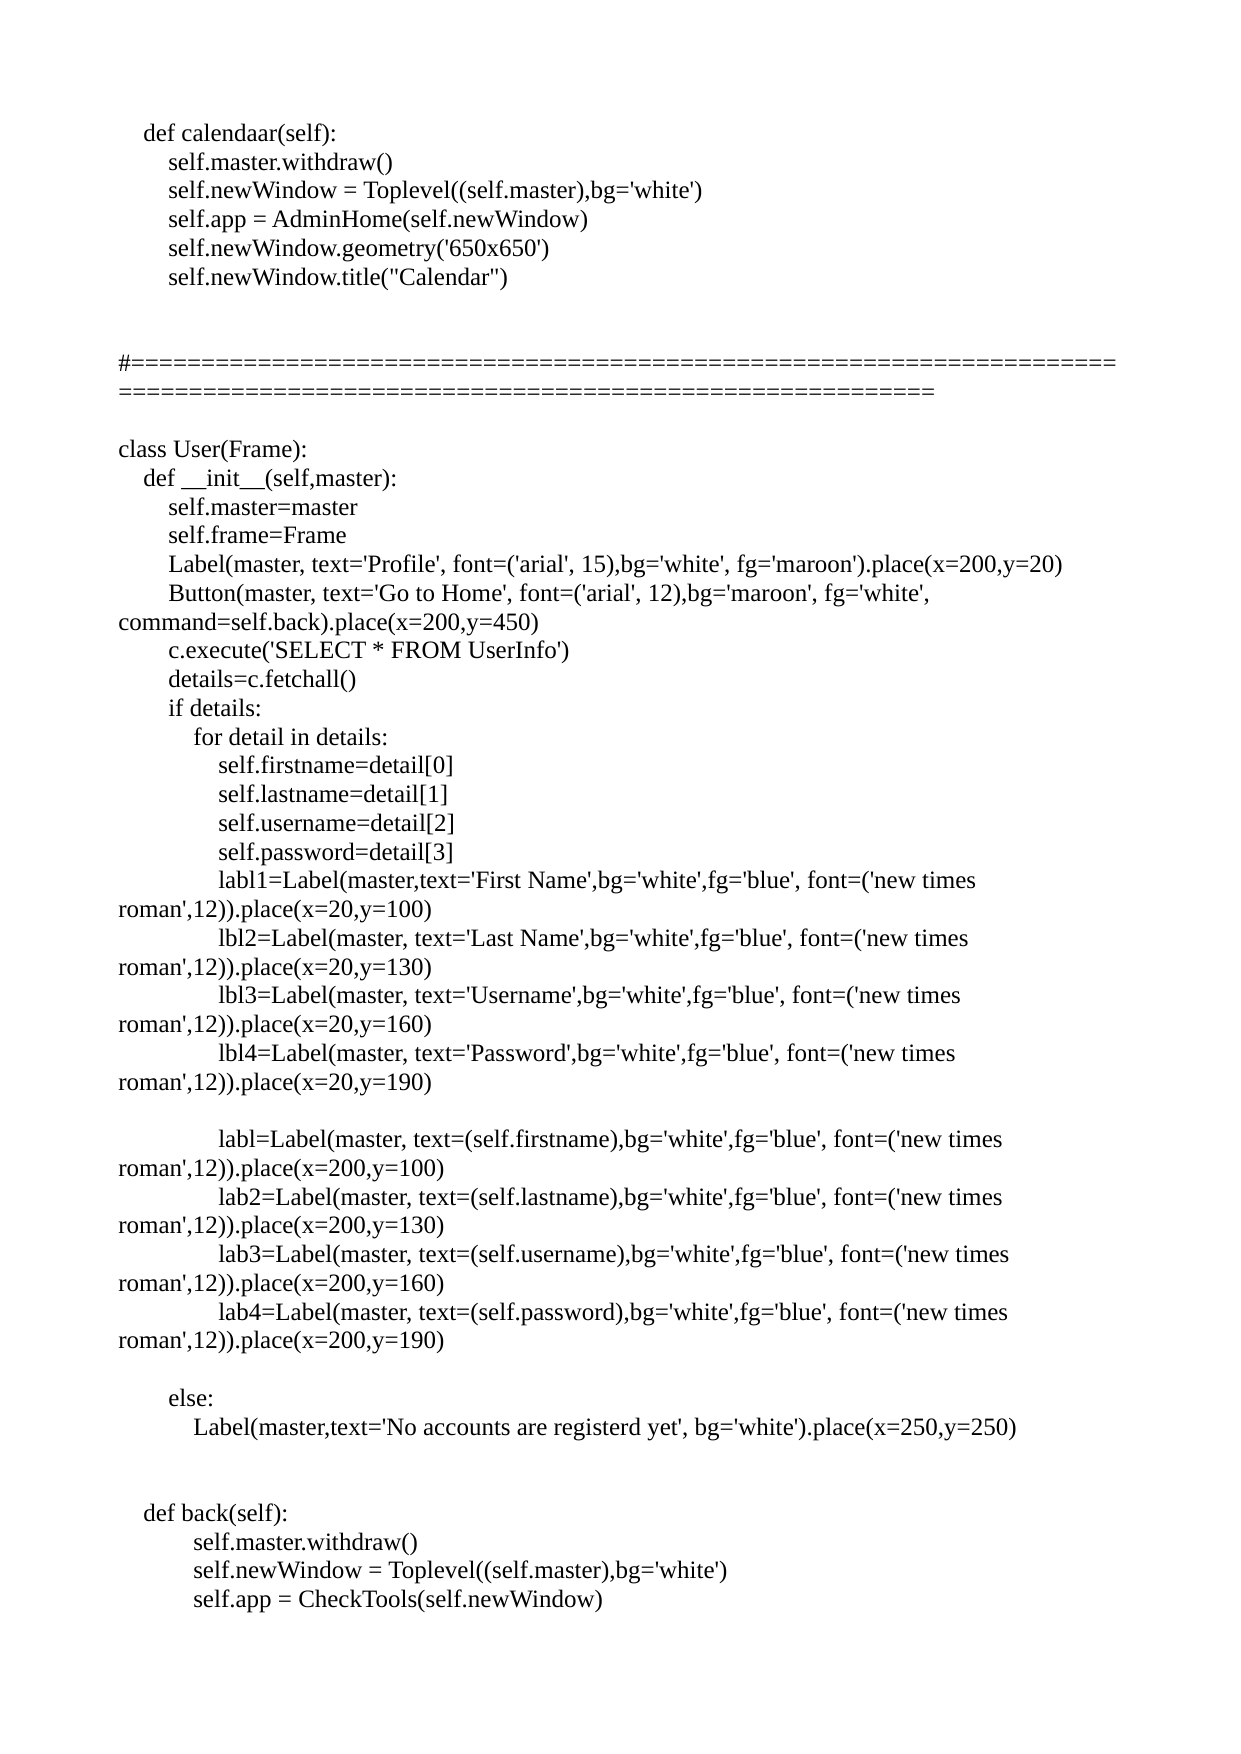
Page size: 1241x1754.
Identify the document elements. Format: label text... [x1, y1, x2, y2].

text self.master.withdraw() [118, 1527, 1122, 1556]
text self.app = AdminHome(self.newWindow) [118, 204, 1122, 233]
text if details: [118, 693, 1122, 722]
text def __init__(self,master): [118, 463, 1122, 492]
text #================================================================================================================================ [118, 348, 1122, 406]
text Button(master, text='Go to Home', font=('arial', 12),bg='maroon', fg='white', command=self.back).place(x=200,y=450) [118, 578, 1122, 636]
text self.newWindow.title("Calendar") [118, 262, 1122, 291]
text else: [118, 1383, 1122, 1412]
text self.lastname=detail[1] [118, 779, 1122, 808]
text self.master.withdraw() [118, 147, 1122, 176]
text c.execute('SELECT * FROM UserInfo') [118, 636, 1122, 664]
text self.newWindow.geometry('650x650') [118, 233, 1122, 262]
text lab2=Label(master, text=(self.lastname),bg='white',fg='blue', font=('new times roman',12)).place(x=200,y=130) [118, 1182, 1122, 1239]
text def back(self): [118, 1498, 1122, 1527]
text self.password=detail[3] [118, 837, 1122, 866]
text lbl4=Label(master, text='Password',bg='white',fg='blue', font=('new times roman',12)).place(x=20,y=190) [118, 1038, 1122, 1096]
text lab3=Label(master, text=(self.username),bg='white',fg='blue', font=('new times roman',12)).place(x=200,y=160) [118, 1239, 1122, 1297]
text Label(master,text='No accounts are registerd yet', bg='white').place(x=250,y=250) [118, 1412, 1122, 1441]
text self.master=master [118, 492, 1122, 521]
text lbl3=Label(master, text='Username',bg='white',fg='blue', font=('new times roman',12)).place(x=20,y=160) [118, 981, 1122, 1038]
text def calendaar(self): [118, 118, 1122, 147]
text for detail in details: [118, 722, 1122, 751]
text self.username=detail[2] [118, 808, 1122, 837]
text details=c.fetchall() [118, 664, 1122, 693]
text lbl2=Label(master, text='Last Name',bg='white',fg='blue', font=('new times roman',12)).place(x=20,y=130) [118, 923, 1122, 981]
text labl=Label(master, text=(self.firstname),bg='white',fg='blue', font=('new times roman',12)).place(x=200,y=100) [118, 1124, 1122, 1182]
text self.app = CheckTools(self.newWindow) [118, 1584, 1122, 1613]
text self.newWindow = Toplevel((self.master),bg='white') [118, 1556, 1122, 1584]
text self.firstname=detail[0] [118, 751, 1122, 779]
text class User(Frame): [118, 434, 1122, 463]
text Label(master, text='Profile', font=('arial', 15),bg='white', fg='maroon').place(x=200,y=20) [118, 549, 1122, 578]
text self.newWindow = Toplevel((self.master),bg='white') [118, 176, 1122, 204]
text self.frame=Frame [118, 521, 1122, 549]
text labl1=Label(master,text='First Name',bg='white',fg='blue', font=('new times roman',12)).place(x=20,y=100) [118, 866, 1122, 923]
text lab4=Label(master, text=(self.password),bg='white',fg='blue', font=('new times roman',12)).place(x=200,y=190) [118, 1297, 1122, 1354]
